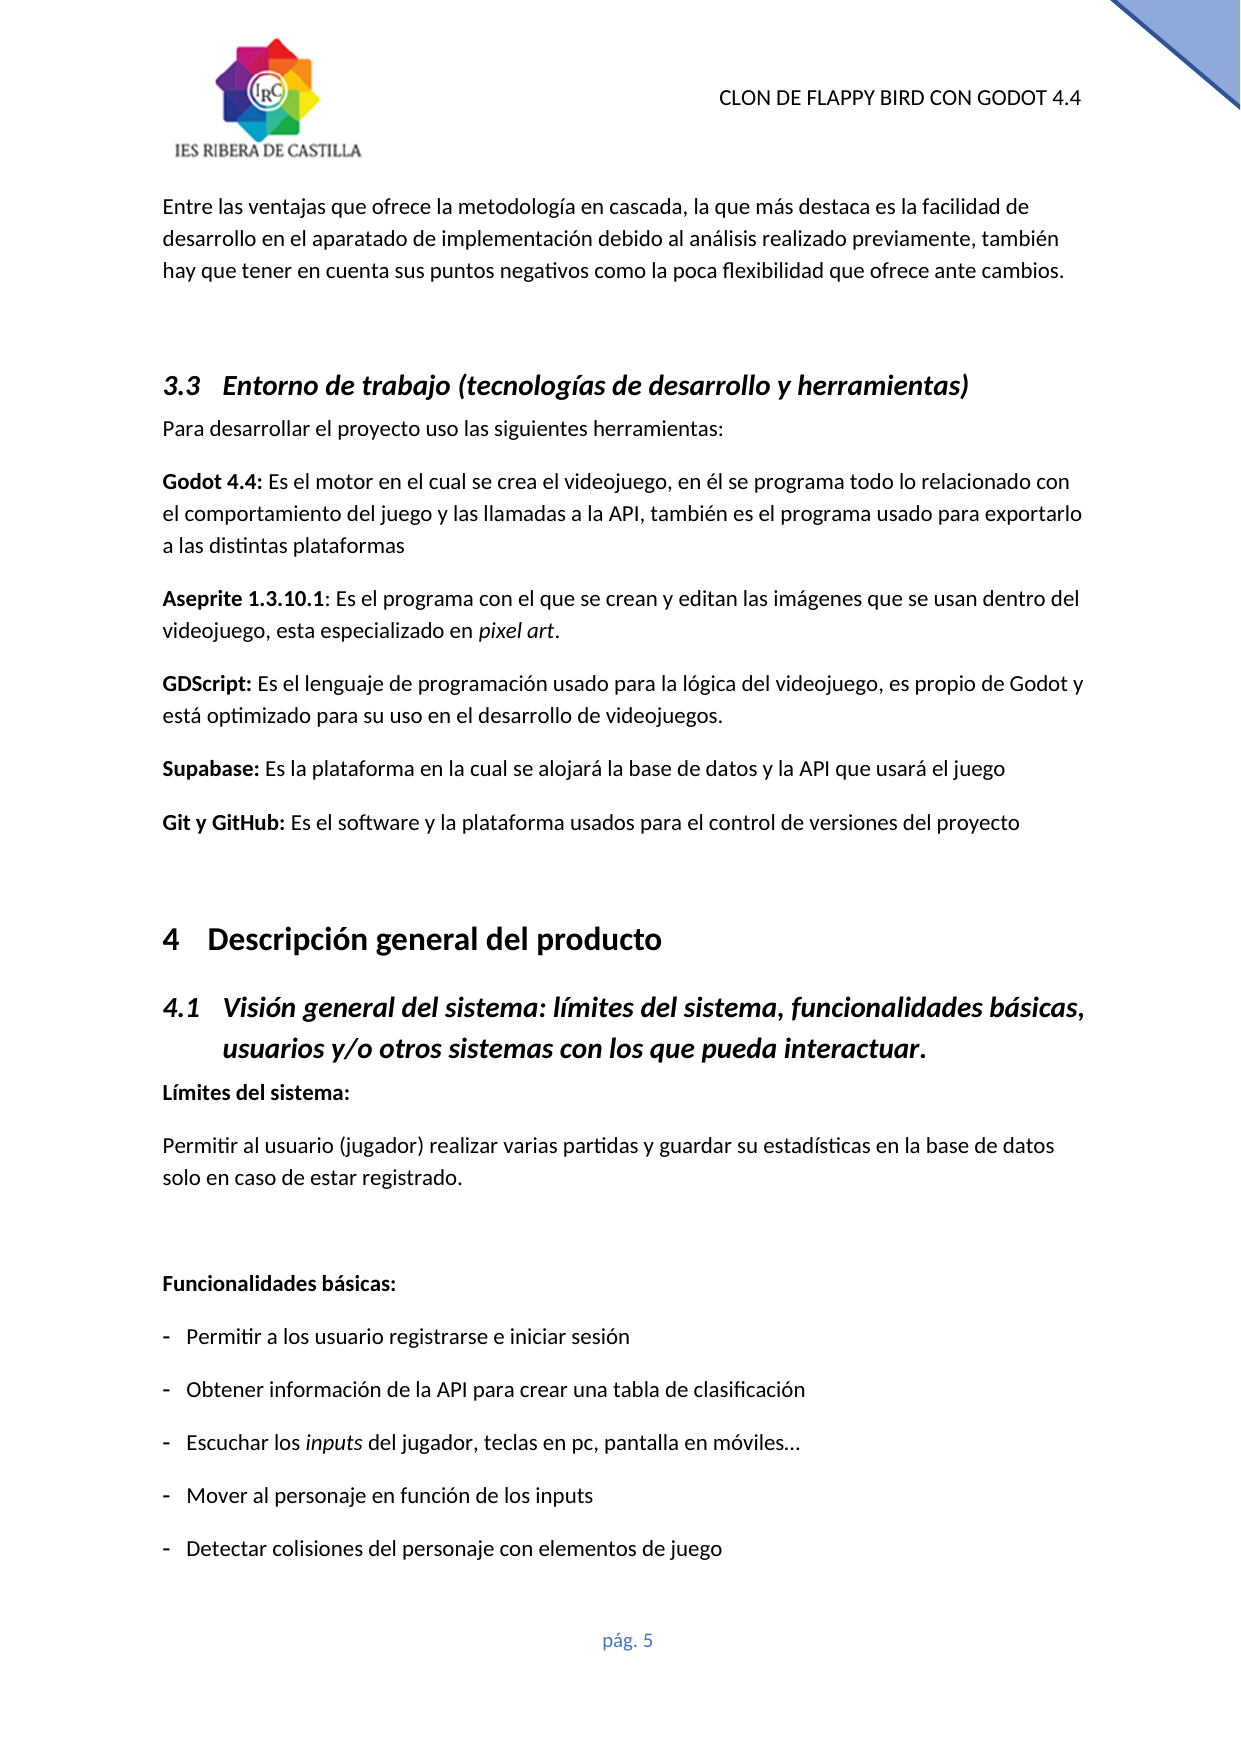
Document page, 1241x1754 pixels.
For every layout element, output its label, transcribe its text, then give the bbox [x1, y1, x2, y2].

text Aseprite 1.3.10.1: Es el programa con el que se crean y editan las imágenes que se usan dentro del videojuego, esta especializado en pixel art. [162, 584, 1093, 644]
subtitle Entorno de trabajo (tecnologías de desarrollo y herramientas) [162, 367, 1093, 402]
subtitle Visión general del sistema: límites del sistema, funcionalidades básicas, usuarios y/o otros sistemas con los que pueda interactuar. [162, 989, 1093, 1066]
picture [173, 29, 366, 164]
text GDScript: Es el lenguaje de programación usado para la lógica del videojuego, es propio de Godot y está optimizado para su uso en el desarrollo de videojuegos. [162, 669, 1093, 729]
text Para desarrollar el proyecto uso las siguientes herramientas: [162, 414, 1093, 442]
text Permitir al usuario (jugador) realizar varias partidas y guardar su estadísticas en la base de datos solo en caso de estar registrado. [162, 1131, 1093, 1191]
text Godot 4.4: Es el motor en el cual se crea el videojuego, en él se programa todo lo relacionado con el comportamiento del juego y las llamadas a la API, también es el programa usado para exportarlo a las distintas plataformas [162, 467, 1093, 559]
text Entre las ventajas que ofrece la metodología en cascada, la que más destaca es la facilidad de desarrollo en el aparatado de implementación debido al análisis realizado previamente, también hay que tener en cuenta sus puntos negativos como la poca flexibilidad que ofrece ante cambios. [162, 192, 1093, 284]
subtitle Descripción general del producto [162, 918, 1093, 958]
list Detectar colisiones del personaje con elementos de juego [162, 1534, 1093, 1562]
text Límites del sistema: [162, 1078, 1093, 1106]
list Escuchar los inputs del jugador, teclas en pc, pantalla en móviles… [162, 1428, 1093, 1456]
text Funcionalidades básicas: [162, 1269, 1093, 1297]
text Git y GitHub: Es el software y la plataforma usados para el control de versiones del proyecto [162, 808, 1093, 836]
text Supabase: Es la plataforma en la cual se alojará la base de datos y la API que usará el juego [162, 754, 1093, 783]
list Permitir a los usuario registrarse e iniciar sesión [162, 1322, 1093, 1350]
list Mover al personaje en función de los inputs [162, 1481, 1093, 1509]
list Obtener información de la API para crear una tabla de clasificación [162, 1375, 1093, 1403]
